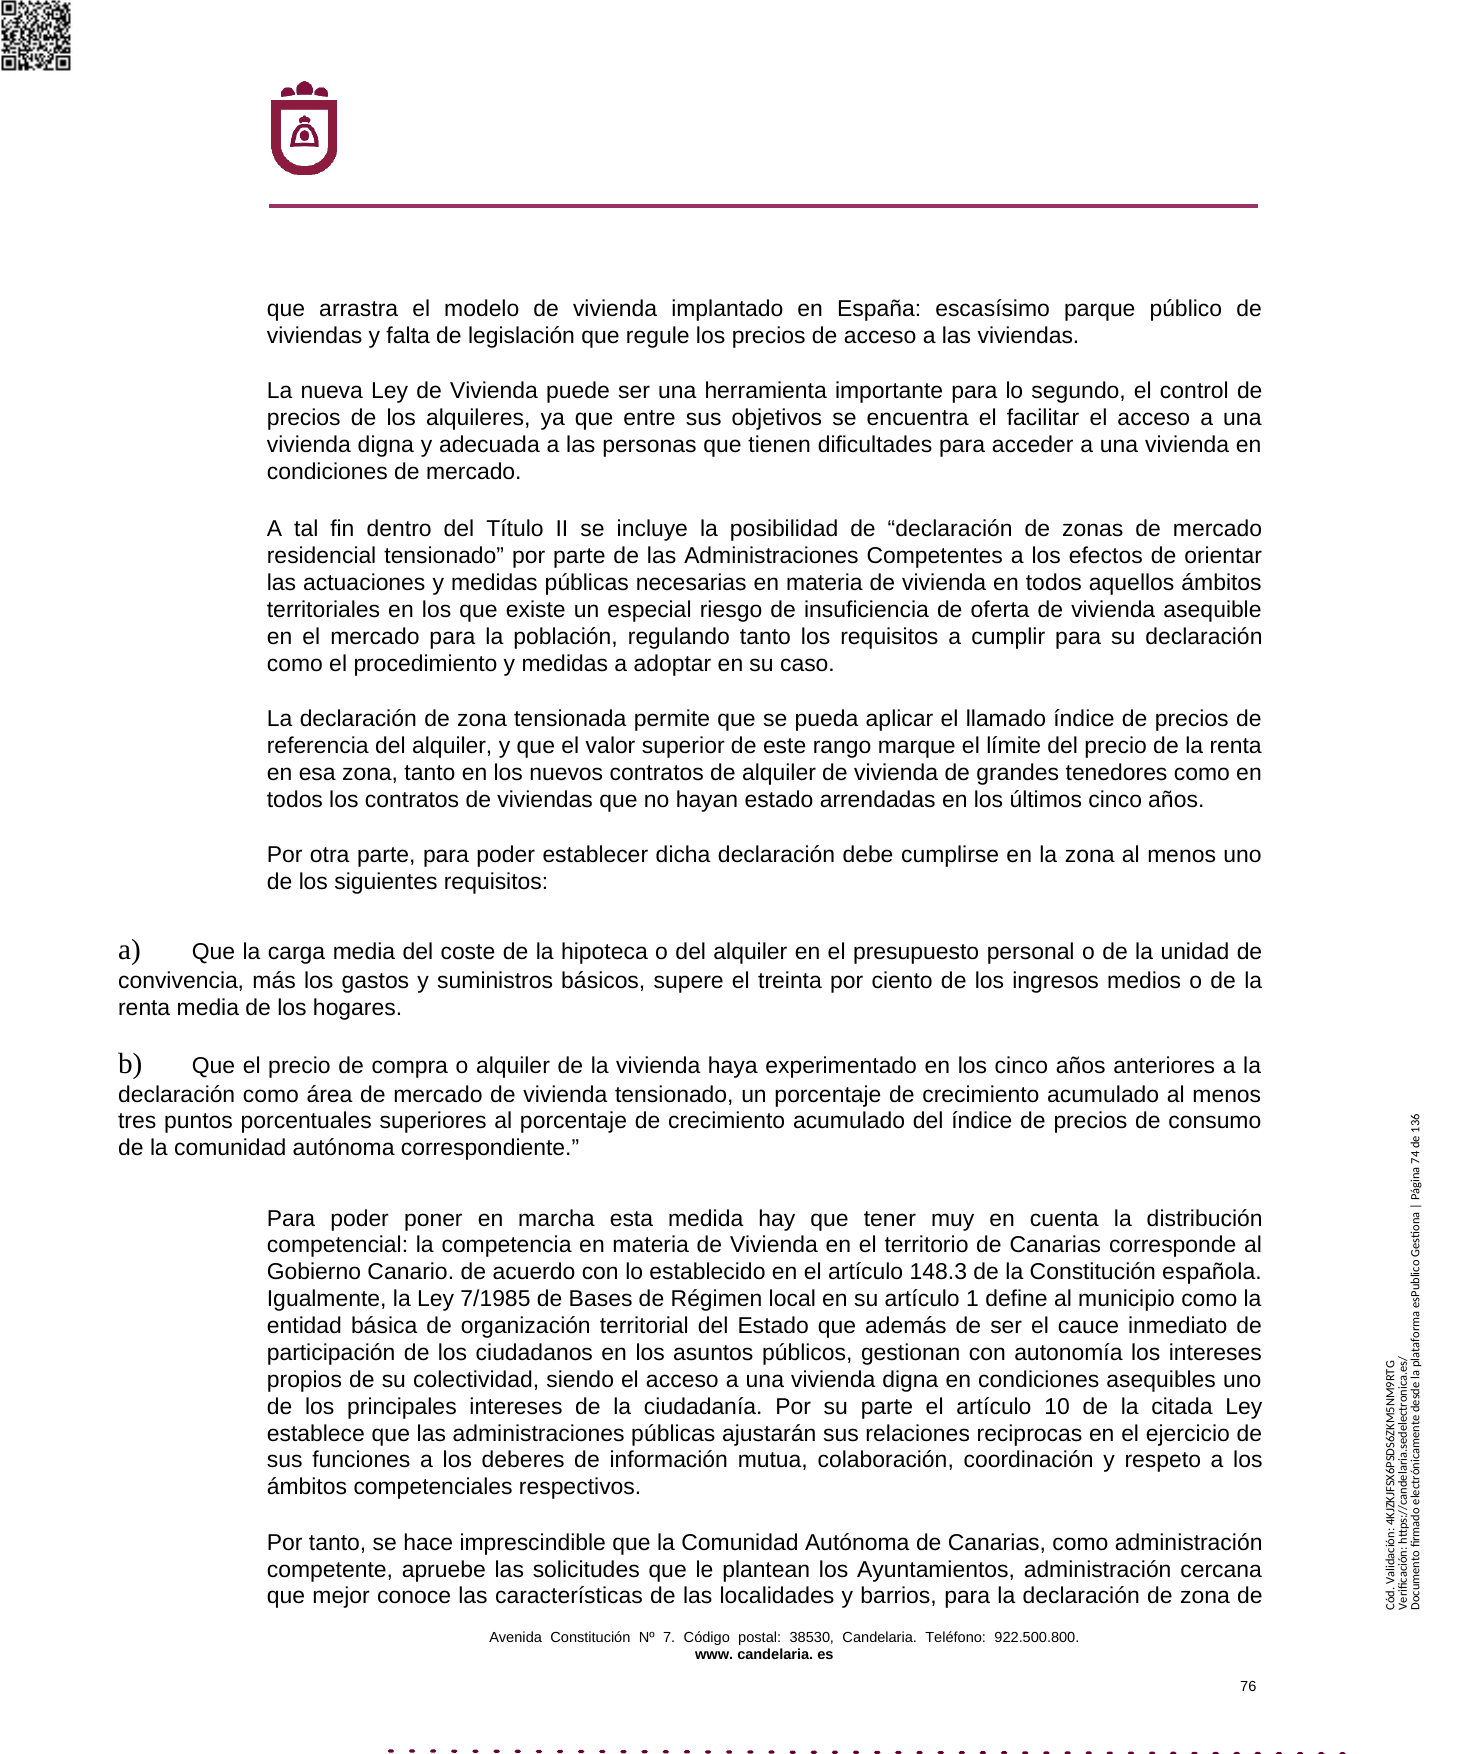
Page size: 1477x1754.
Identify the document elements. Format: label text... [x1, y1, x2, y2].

text Por otra parte, para poder establecer dicha declaración debe cumplirse en la zona al menos uno de los siguientes requisitos: [267, 841, 1263, 894]
list Que la carga media del coste de la hipoteca o del alquiler en el presupuesto personal o de la unidad de convivencia, más los gastos y suministros básicos, supere el treinta por ciento de los ingresos medios o de la renta media de los hogares. [118, 932, 1263, 1020]
text La declaración de zona tensionada permite que se pueda aplicar el llamado índice de precios de referencia del alquiler, y que el valor superior de este rango marque el límite del precio de la renta en esa zona, tanto en los nuevos contratos de alquiler de vivienda de grandes tenedores como en todos los contratos de viviendas que no hayan estado arrendadas en los últimos cinco años. [267, 705, 1263, 812]
text Para poder poner en marcha esta medida hay que tener muy en cuenta la distribución competencial: la competencia en materia de Vivienda en el territorio de Canarias corresponde al Gobierno Canario. de acuerdo con lo establecido en el artículo 148.3 de la Constitución española. Igualmente, la Ley 7/1985 de Bases de Régimen local en su artículo 1 define al municipio como la entidad básica de organización territorial del Estado que además de ser el cauce inmediato de participación de los ciudadanos en los asuntos públicos, gestionan con autonomía los intereses propios de su colectividad, siendo el acceso a una vivienda digna en condiciones asequibles uno de los principales intereses de la ciudadanía. Por su parte el artículo 10 de la citada Ley establece que las administraciones públicas ajustarán sus relaciones reciprocas en el ejercicio de sus funciones a los deberes de información mutua, colaboración, coordinación y respeto a los ámbitos competenciales respectivos. [267, 1204, 1263, 1499]
text Por tanto, se hace imprescindible que la Comunidad Autónoma de Canarias, como administración competente, apruebe las solicitudes que le plantean los Ayuntamientos, administración cercana que mejor conoce las características de las localidades y barrios, para la declaración de zona de [267, 1529, 1263, 1609]
text que arrastra el modelo de vivienda implantado en España: escasísimo parque público de viviendas y falta de legislación que regule los precios de acceso a las viviendas. [267, 295, 1263, 348]
text La nueva Ley de Vivienda puede ser una herramienta importante para lo segundo, el control de precios de los alquileres, ya que entre sus objetivos se encuentra el facilitar el acceso a una vivienda digna y adecuada a las personas que tienen dificultades para acceder a una vivienda en condiciones de mercado. [267, 377, 1263, 484]
text A tal fin dentro del Título II se incluye la posibilidad de “declaración de zonas de mercado residencial tensionado” por parte de las Administraciones Competentes a los efectos de orientar las actuaciones y medidas públicas necesarias en materia de vivienda en todos aquellos ámbitos territoriales en los que existe un especial riesgo de insuficiencia de oferta de vivienda asequible en el mercado para la población, regulando tanto los requisitos a cumplir para su declaración como el procedimiento y medidas a adoptar en su caso. [267, 515, 1263, 676]
list Que el precio de compra o alquiler de la vivienda haya experimentado en los cinco años anteriores a la declaración como área de mercado de vivienda tensionado, un porcentaje de crecimiento acumulado al menos tres puntos porcentuales superiores al porcentaje de crecimiento acumulado del índice de precios de consumo de la comunidad autónoma correspondiente.” [118, 1046, 1263, 1161]
